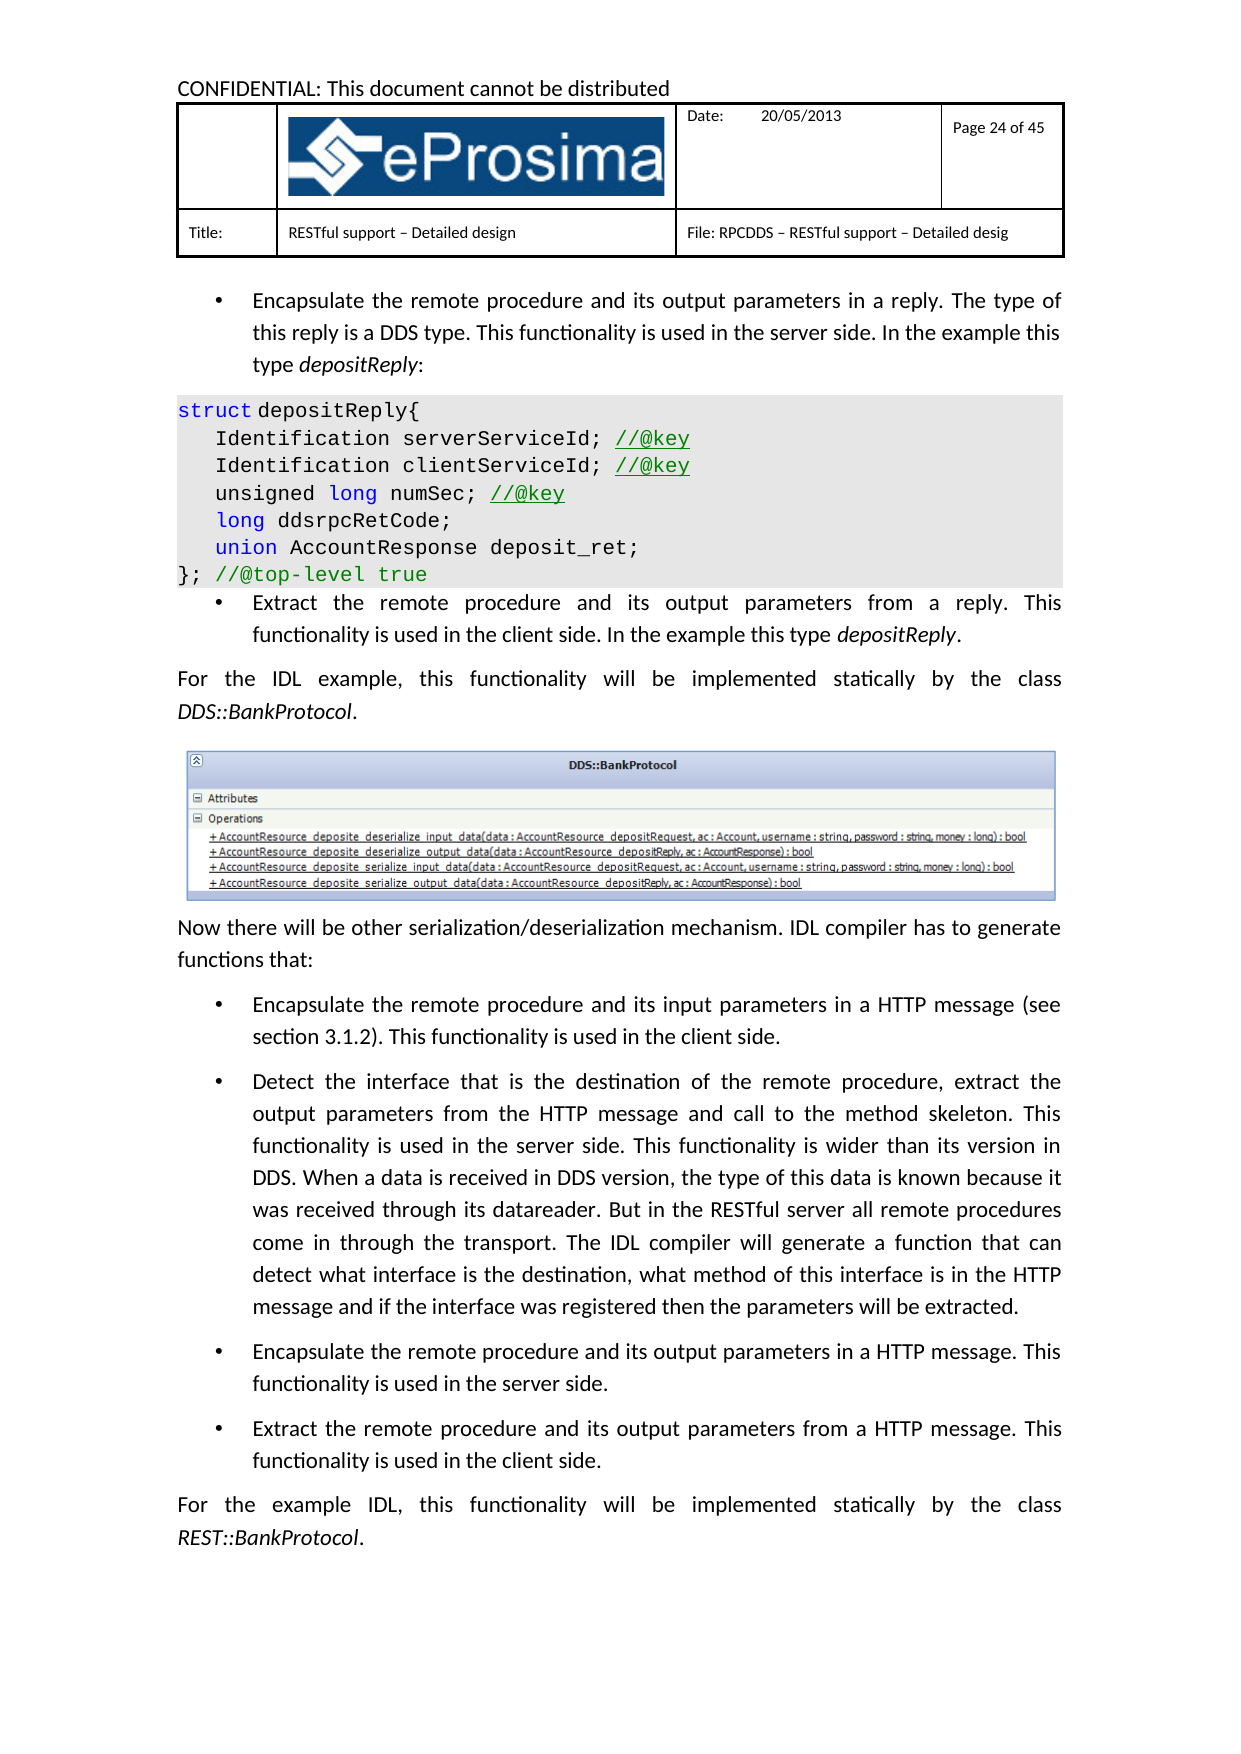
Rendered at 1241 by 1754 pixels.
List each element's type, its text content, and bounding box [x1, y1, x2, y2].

text For the example IDL, this functionality will be implemented statically by the class REST::BankProtocol. [177, 1491, 1063, 1551]
text Now there will be other serialization/deserialization mechanism. IDL compiler has to generate functions that: [177, 909, 1063, 973]
text For the IDL example, this functionality will be implemented statically by the class DDS::BankProtocol. [177, 664, 1063, 725]
list Encapsulate the remote procedure and its input parameters in a HTTP message (see section 3.1.2). This functionality is used in the client side. [215, 990, 1063, 1050]
list Encapsulate the remote procedure and its output parameters in a HTTP message. This functionality is used in the server side. [215, 1337, 1063, 1397]
picture [177, 741, 1063, 909]
table_header struct depositReply{ Identification serverServiceId; //@key Identification clientServiceId; //@key unsigned long numSec; //@key long ddsrpcRetCode; union AccountResponse deposit_ret; }; //@top-level true [177, 395, 1063, 588]
list Detect the interface that is the destination of the remote procedure, extract the output parameters from the HTTP message and call to the method skeleton. This functionality is used in the server side. This functionality is wider than its version in DDS. When a data is received in DDS version, the type of this data is known because it was received through its datareader. But in the RESTful server all remote procedures come in through the transport. The IDL compiler will generate a function that can detect what interface is the destination, what method of this interface is in the HTTP message and if the interface was registered then the parameters will be extracted. [215, 1067, 1063, 1320]
list Extract the remote procedure and its output parameters from a HTTP message. This functionality is used in the client side. [215, 1414, 1063, 1474]
picture [288, 117, 665, 196]
list Encapsulate the remote procedure and its output parameters in a reply. The type of this reply is a DDS type. This functionality is used in the server side. In the example this type depositReply: [215, 286, 1063, 379]
list Extract the remote procedure and its output parameters from a reply. This functionality is used in the client side. In the example this type depositReply. [215, 588, 1063, 648]
